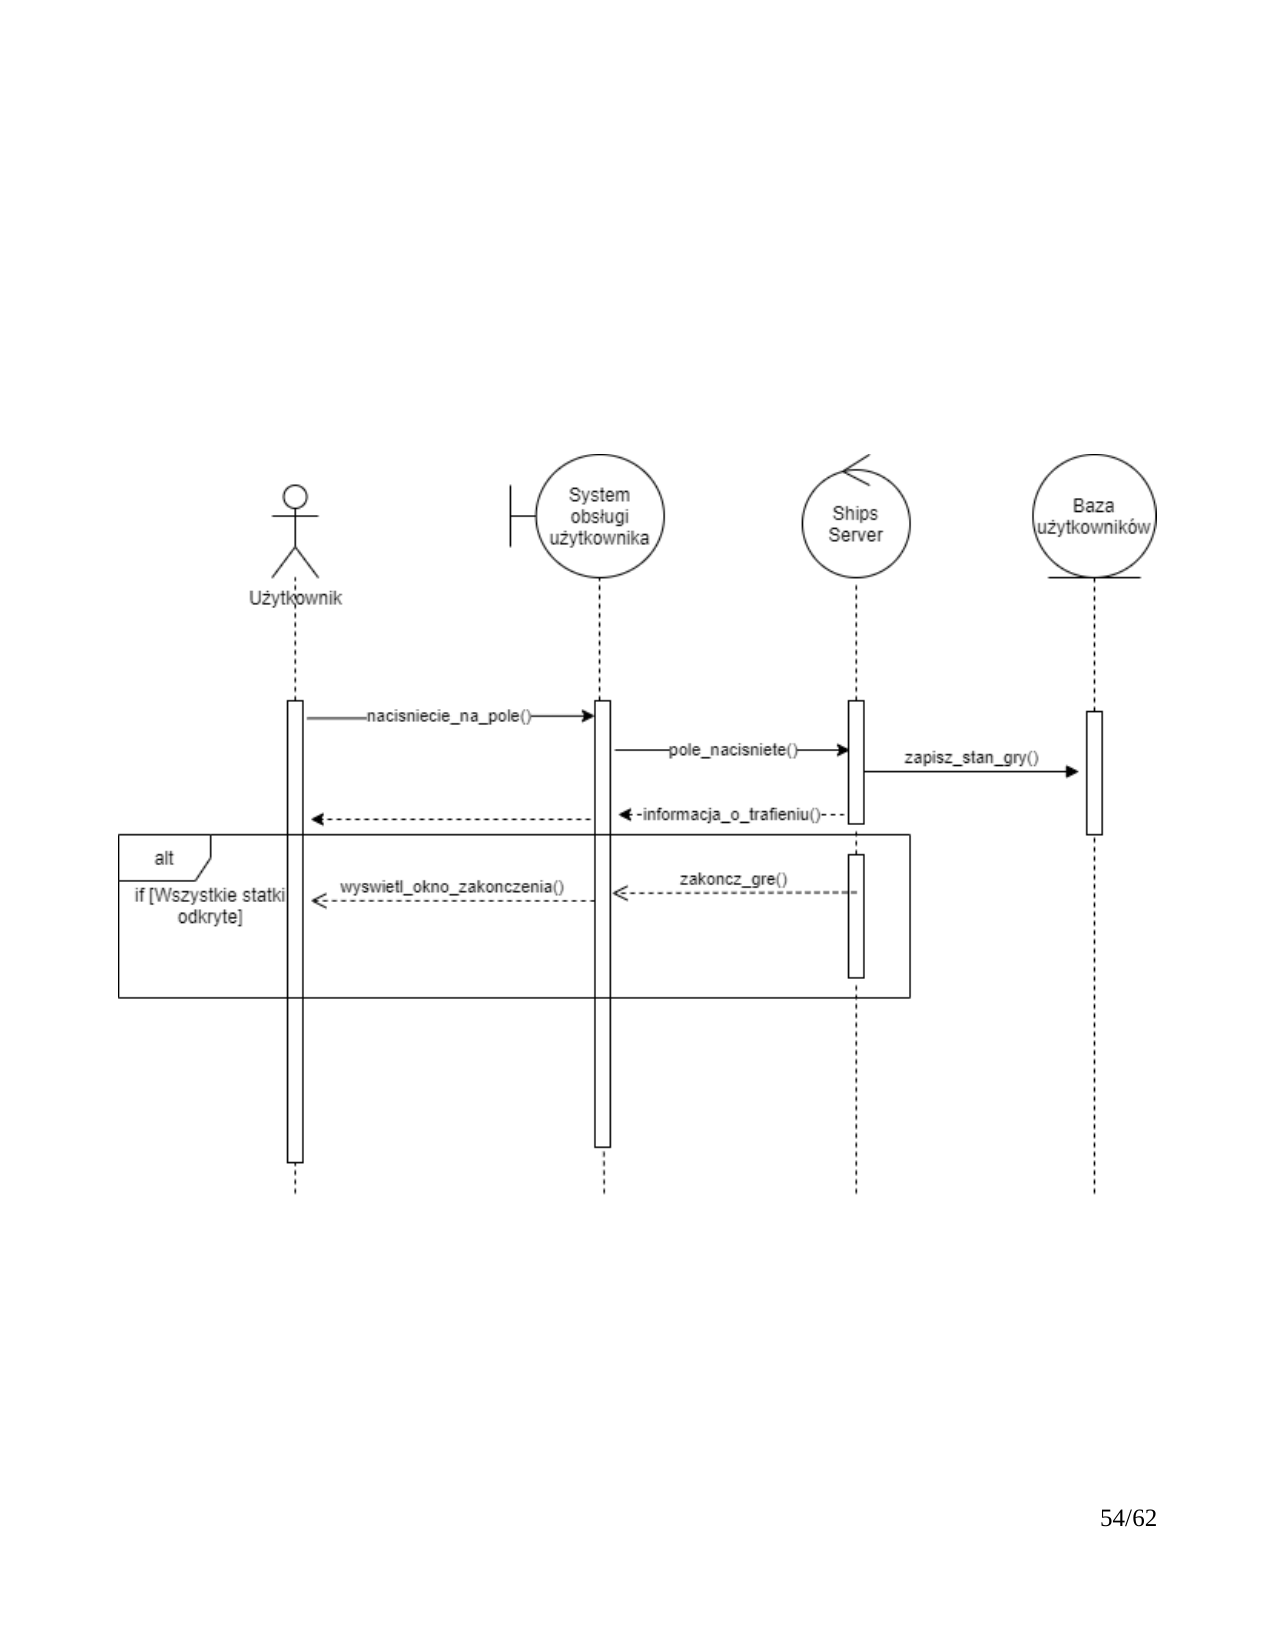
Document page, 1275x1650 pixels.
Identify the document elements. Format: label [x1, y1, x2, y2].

picture [118, 454, 1157, 1196]
